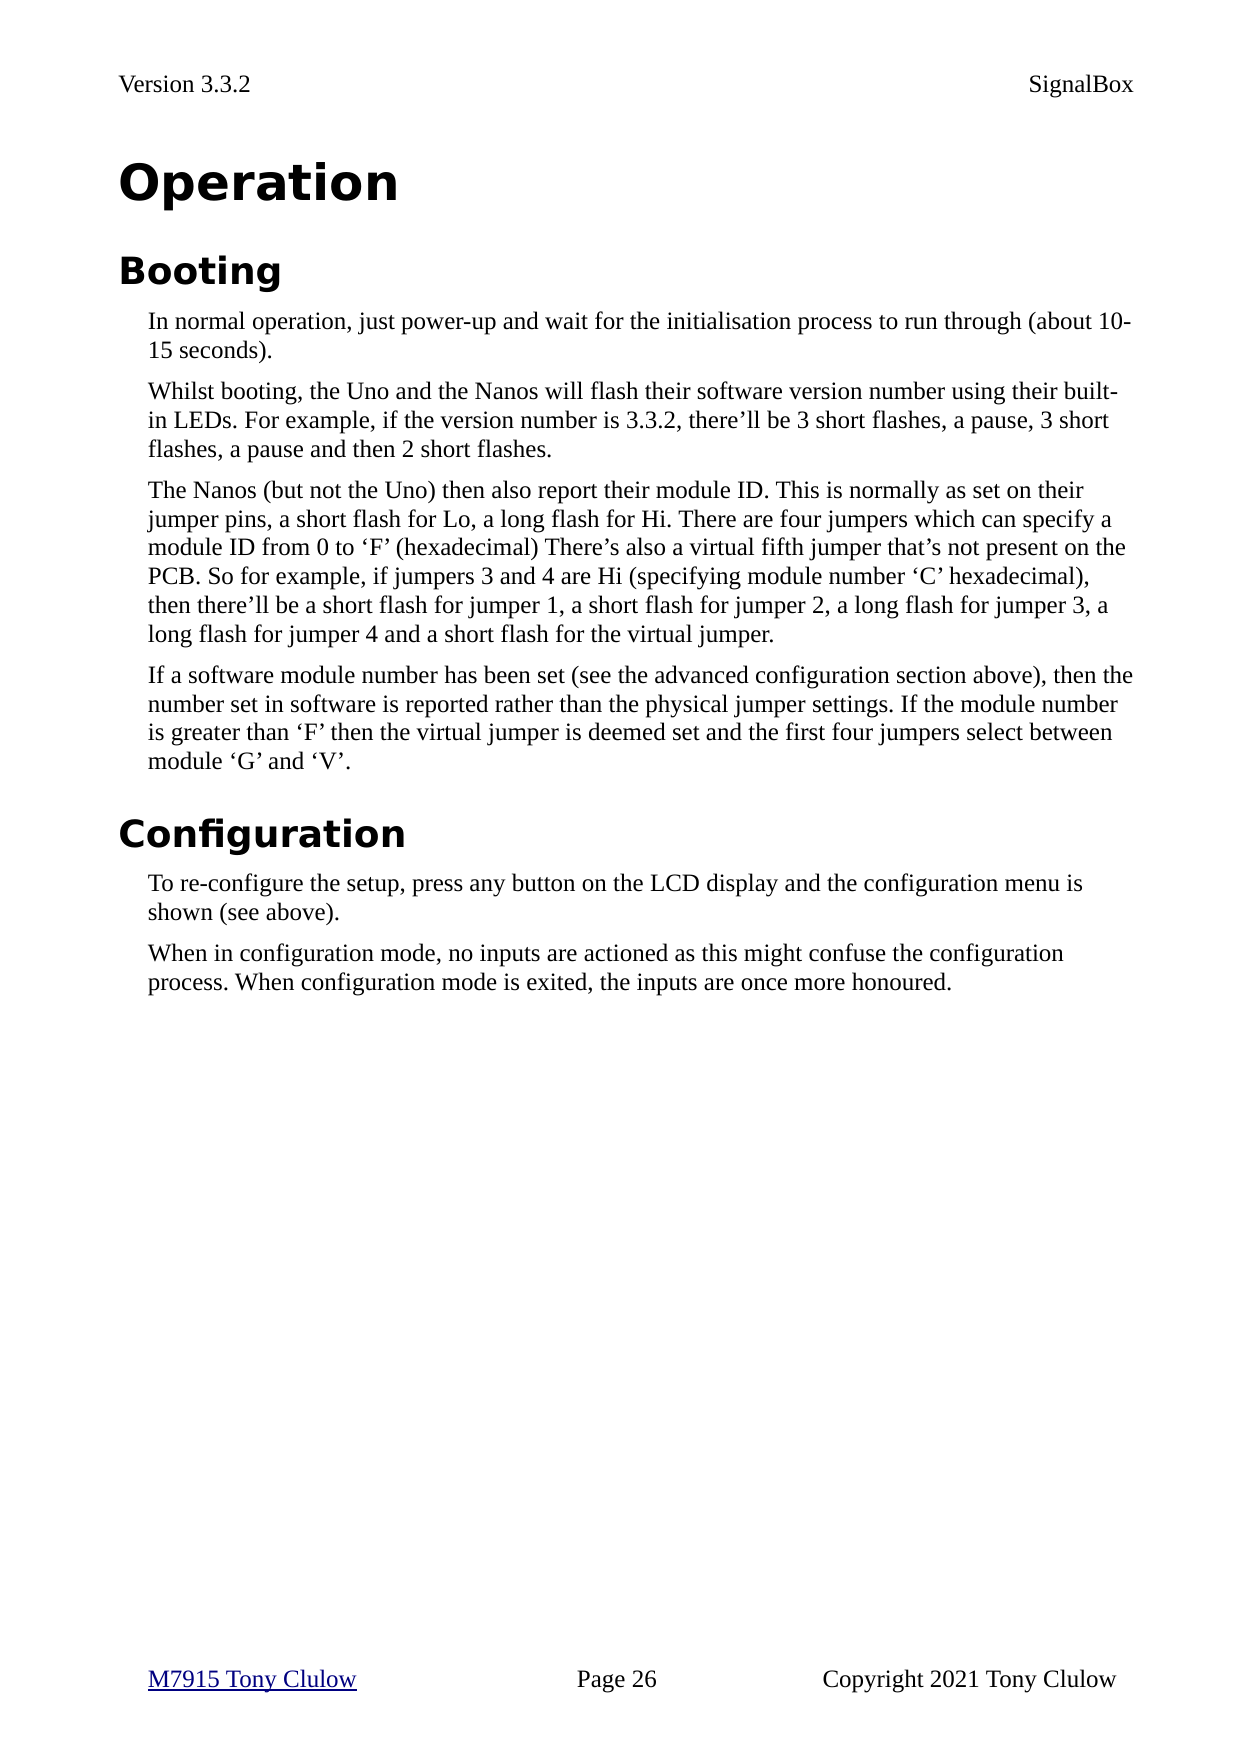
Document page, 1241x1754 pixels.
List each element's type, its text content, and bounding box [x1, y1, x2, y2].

text The Nanos (but not the Uno) then also report their module ID. This is normally as set on their jumper pins, a short flash for Lo, a long flash for Hi. There are four jumpers which can specify a module ID from 0 to ‘F’ (hexadecimal) There’s also a virtual fifth jumper that’s not present on the PCB. So for example, if jumpers 3 and 4 are Hi (specifying module number ‘C’ hexadecimal), then there’ll be a short flash for jumper 1, a short flash for jumper 2, a long flash for jumper 3, a long flash for jumper 4 and a short flash for the virtual jumper. [148, 475, 1134, 647]
text If a software module number has been set (see the advanced configuration section above), then the number set in software is reported rather than the physical jumper settings. If the module number is greater than ‘F’ then the virtual jumper is deemed set and the first four jumpers select between module ‘G’ and ‘V’. [148, 660, 1134, 775]
text To re-configure the setup, press any button on the LCD display and the configuration menu is shown (see above). [148, 868, 1134, 926]
text When in configuration mode, no inputs are actioned as this might confuse the configuration process. When configuration mode is exited, the inputs are once more honoured. [148, 938, 1134, 996]
text Whilst booting, the Uno and the Nanos will flash their software version number using their built-in LEDs. For example, if the version number is 3.3.2, there’ll be 3 short flashes, a pause, 3 short flashes, a pause and then 2 short flashes. [148, 376, 1134, 462]
text In normal operation, just power-up and wait for the initialisation process to run through (about 10-15 seconds). [148, 306, 1134, 364]
subtitle Operation [118, 154, 1134, 212]
subtitle Configuration [118, 812, 1134, 856]
subtitle Booting [118, 250, 1134, 294]
